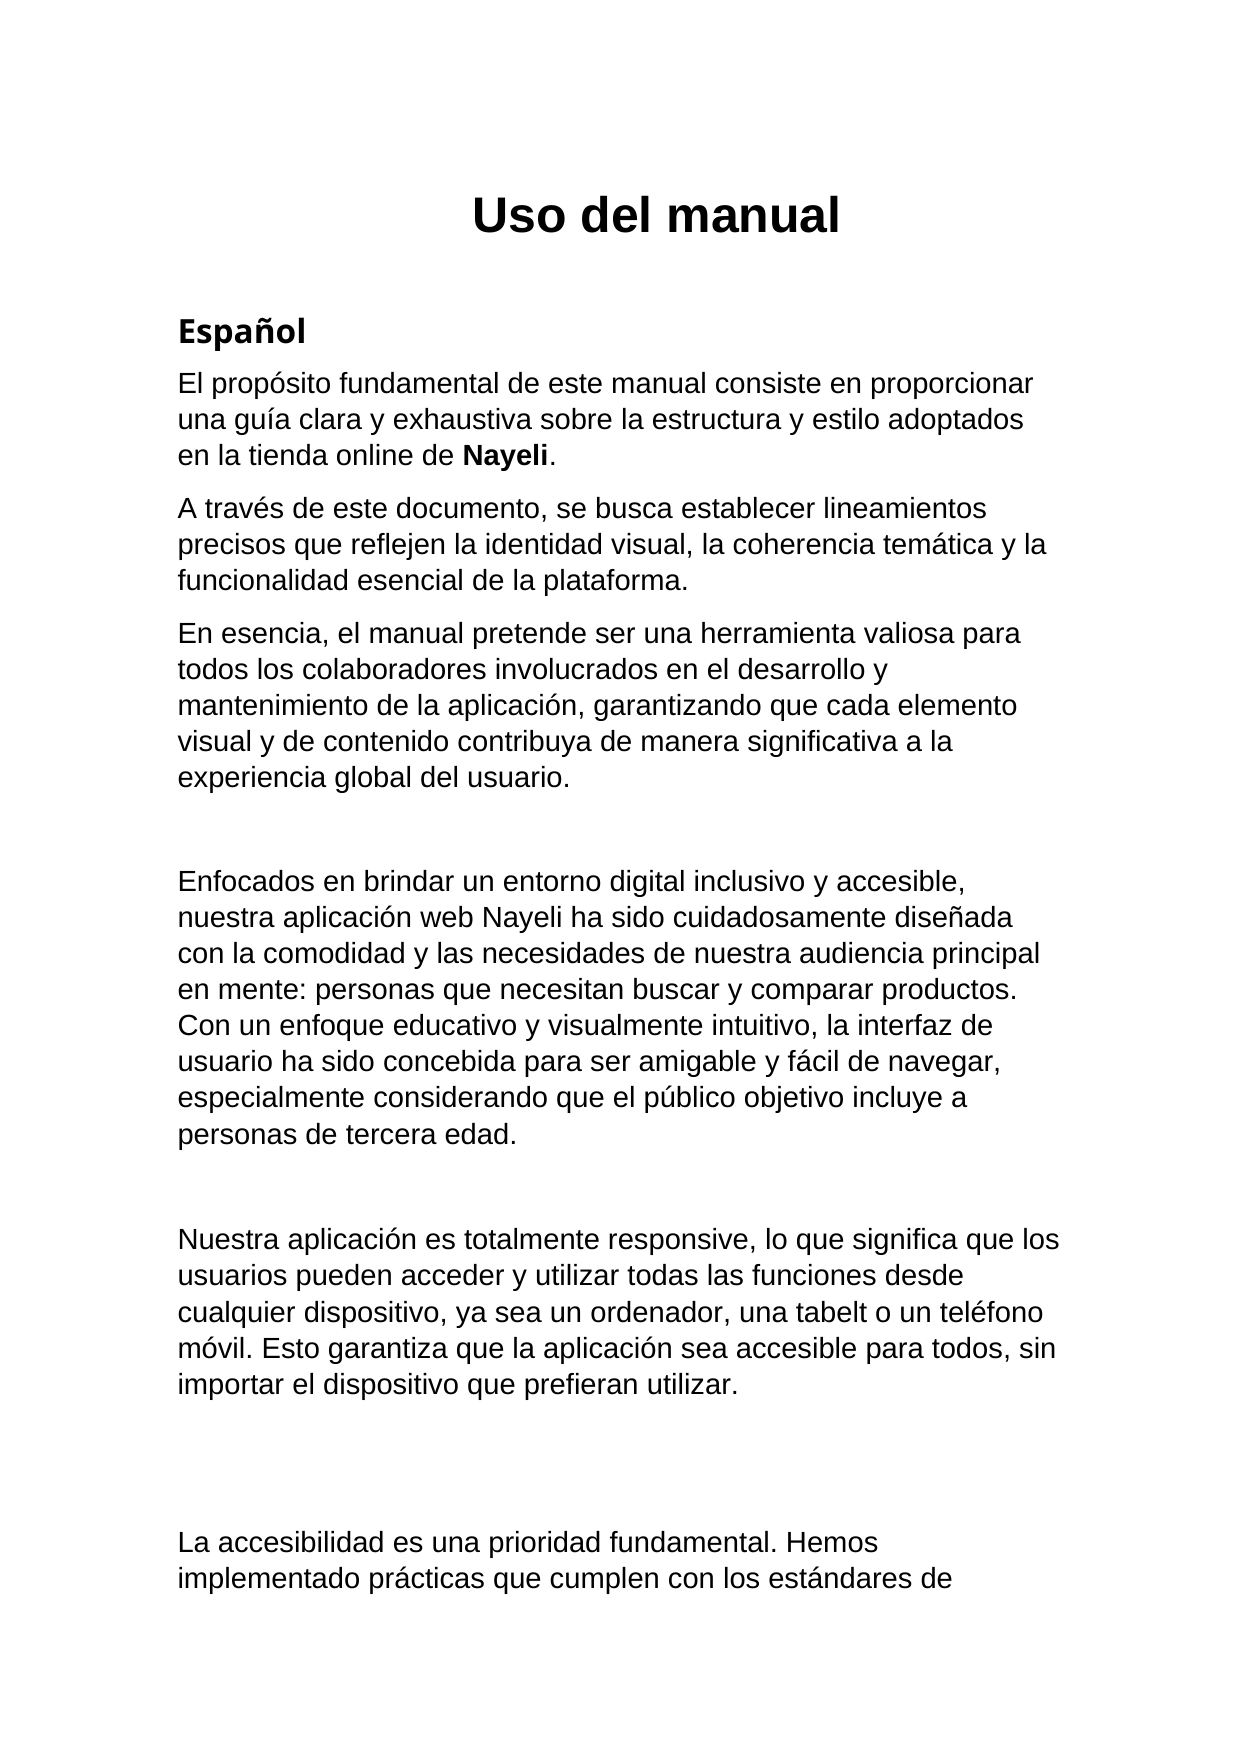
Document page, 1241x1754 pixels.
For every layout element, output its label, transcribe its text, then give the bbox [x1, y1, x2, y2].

subtitle Español [177, 308, 1063, 354]
text Nuestra aplicación es totalmente responsive, lo que significa que los usuarios pueden acceder y utilizar todas las funciones desde cualquier dispositivo, ya sea un ordenador, una tabelt o un teléfono móvil. Esto garantiza que la aplicación sea accesible para todos, sin importar el dispositivo que prefieran utilizar. [177, 1222, 1063, 1400]
text A través de este documento, se busca establecer lineamientos precisos que reflejen la identidad visual, la coherencia temática y la funcionalidad esencial de la plataforma. [177, 491, 1063, 597]
text La accesibilidad es una prioridad fundamental. Hemos implementado prácticas que cumplen con los estándares de [177, 1525, 1063, 1595]
text El propósito fundamental de este manual consiste en proporcionar una guía clara y exhaustiva sobre la estructura y estilo adoptados en la tienda online de Nayeli. [177, 366, 1063, 471]
text En esencia, el manual pretende ser una herramienta valiosa para todos los colaboradores involucrados en el desarrollo y mantenimiento de la aplicación, garantizando que cada elemento visual y de contenido contribuya de manera significativa a la experiencia global del usuario. [177, 616, 1063, 794]
subtitle Uso del manual [177, 185, 1063, 243]
text Enfocados en brindar un entorno digital inclusivo y accesible, nuestra aplicación web Nayeli ha sido cuidadosamente diseñada con la comodidad y las necesidades de nuestra audiencia principal en mente: personas que necesitan buscar y comparar productos. Con un enfoque educativo y visualmente intuitivo, la interfaz de usuario ha sido concebida para ser amigable y fácil de navegar, especialmente considerando que el público objetivo incluye a personas de tercera edad. [177, 864, 1063, 1150]
